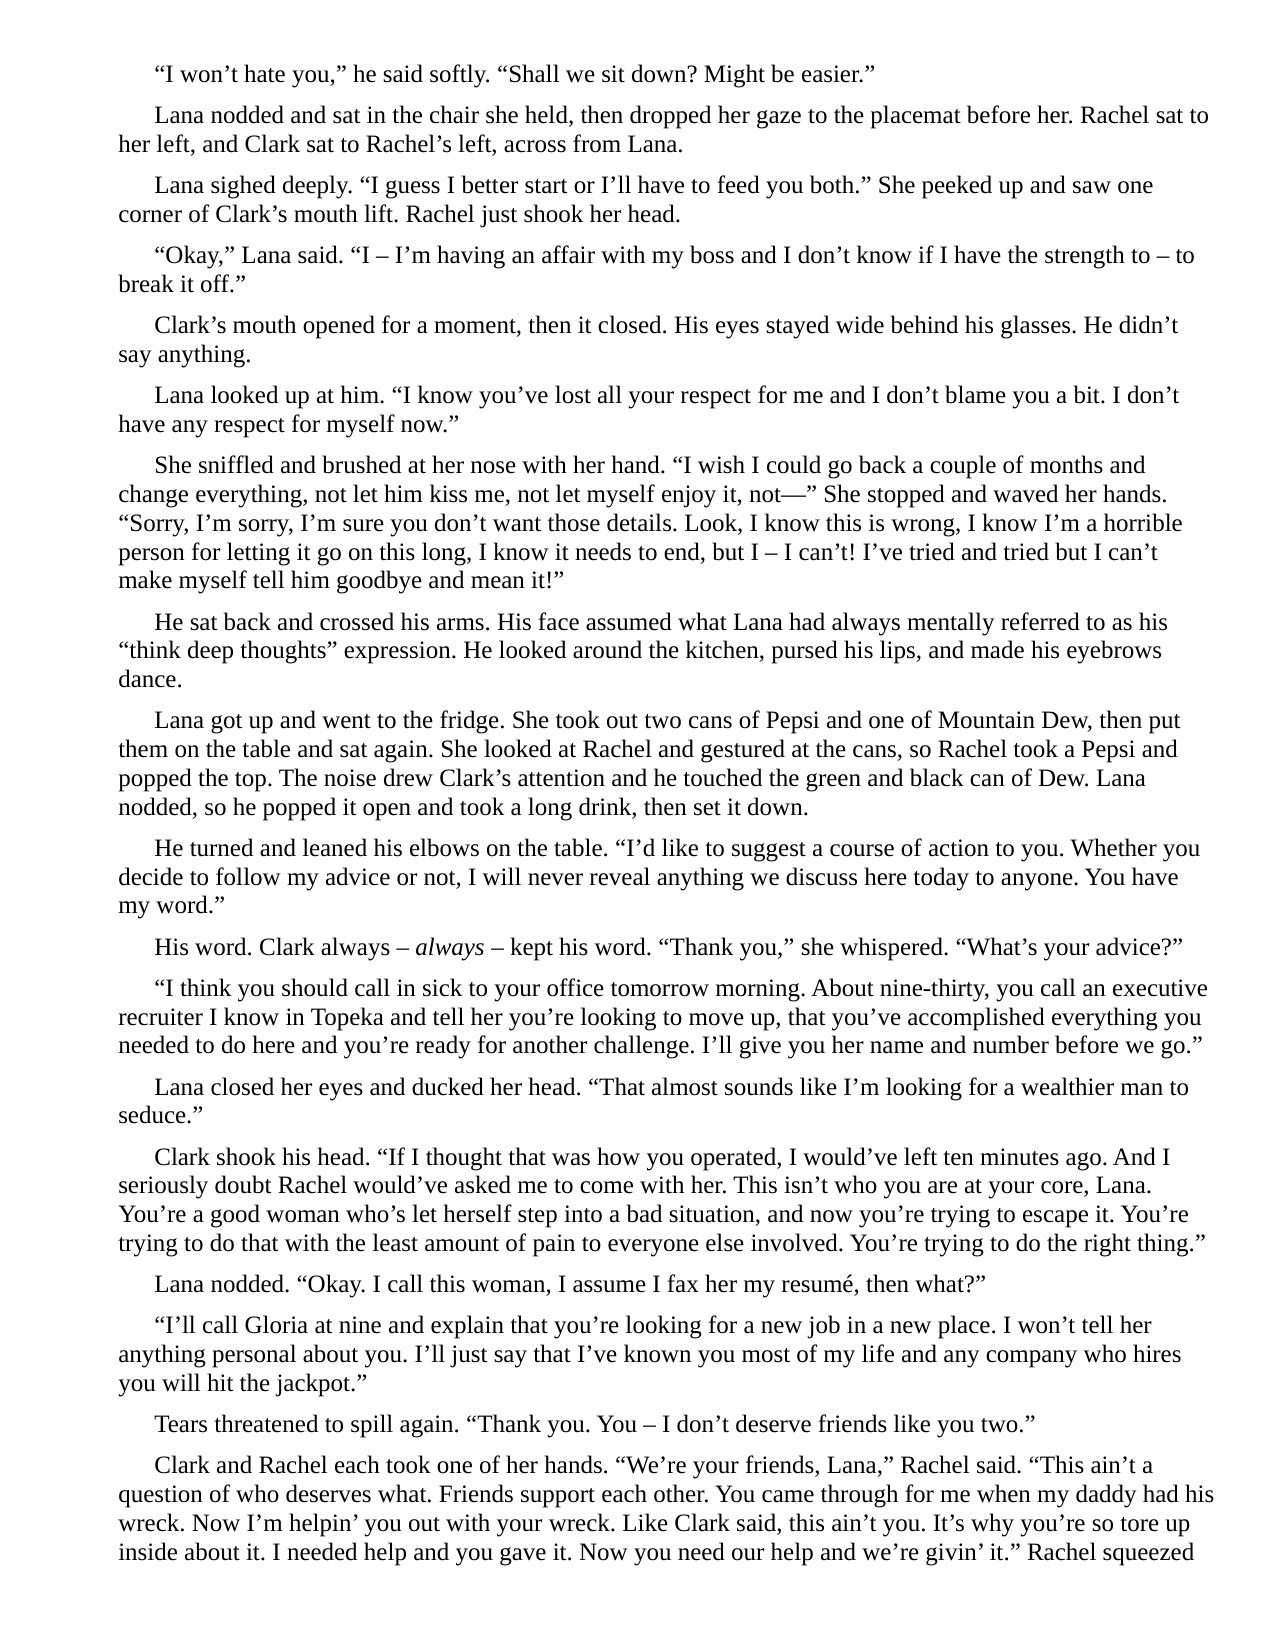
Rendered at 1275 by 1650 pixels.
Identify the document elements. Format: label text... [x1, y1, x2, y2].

text Clark and Rachel each took one of her hands. “We’re your friends, Lana,” Rachel said. “This ain’t a question of who deserves what. Friends support each other. You came through for me when my daddy had his wreck. Now I’m helpin’ you out with your wreck. Like Clark said, this ain’t you. It’s why you’re so tore up inside about it. I needed help and you gave it. Now you need our help and we’re givin’ it.” Rachel squeezed [118, 1450, 1216, 1565]
text She sniffled and brushed at her nose with her hand. “I wish I could go back a couple of months and change everything, not let him kiss me, not let myself enjoy it, not—” She stopped and waved her hands. “Sorry, I’m sorry, I’m sure you don’t want those details. Look, I know this is wrong, I know I’m a horrible person for letting it go on this long, I know it needs to end, but I – I can’t! I’ve tried and tried but I can’t make myself tell him goodbye and mean it!” [118, 450, 1216, 594]
text Clark’s mouth opened for a moment, then it closed. His eyes stayed wide behind his glasses. He didn’t say anything. [118, 310, 1216, 368]
text Lana sighed deeply. “I guess I better start or I’ll have to feed you both.” She peeked up and saw one corner of Clark’s mouth lift. Rachel just shook her head. [118, 170, 1216, 228]
text Lana nodded and sat in the chair she held, then dropped her gaze to the placemat before her. Rachel sat to her left, and Clark sat to Rachel’s left, across from Lana. [118, 100, 1216, 158]
text “I won’t hate you,” he said softly. “Shall we sit down? Might be easier.” [118, 59, 1216, 88]
text Tears threatened to spill again. “Thank you. You – I don’t deserve friends like you two.” [118, 1409, 1216, 1438]
text “Okay,” Lana said. “I – I’m having an affair with my boss and I don’t know if I have the strength to – to break it off.” [118, 240, 1216, 298]
text His word. Clark always – always – kept his word. “Thank you,” she whispered. “What’s your advice?” [118, 932, 1216, 960]
text He turned and leaned his elbows on the table. “I’d like to suggest a course of action to you. Whether you decide to follow my advice or not, I will never reveal anything we discuss here today to anyone. You have my word.” [118, 833, 1216, 919]
text Lana nodded. “Okay. I call this woman, I assume I fax her my resumé, then what?” [118, 1269, 1216, 1298]
text He sat back and crossed his arms. His face assumed what Lana had always mentally referred to as his “think deep thoughts” expression. He looked around the kitchen, pursed his lips, and made his eyebrows dance. [118, 607, 1216, 693]
text Lana closed her eyes and ducked her head. “That almost sounds like I’m looking for a wealthier man to seduce.” [118, 1072, 1216, 1129]
text Lana got up and went to the fridge. She took out two cans of Pepsi and one of Mountain Dew, then put them on the table and sat again. She looked at Rachel and gestured at the cans, so Rachel took a Pepsi and popped the top. The noise drew Clark’s attention and he touched the green and black can of Dew. Lana nodded, so he popped it open and took a long drink, then set it down. [118, 705, 1216, 820]
text “I’ll call Gloria at nine and explain that you’re looking for a new job in a new place. I won’t tell her anything personal about you. I’ll just say that I’ve known you most of my life and any company who hires you will hit the jackpot.” [118, 1310, 1216, 1397]
text Clark shook his head. “If I thought that was how you operated, I would’ve left ten minutes ago. And I seriously doubt Rachel would’ve asked me to come with her. This isn’t who you are at your core, Lana. You’re a good woman who’s let herself step into a bad situation, and now you’re trying to escape it. You’re trying to do that with the least amount of pain to everyone else involved. You’re trying to do the right thing.” [118, 1142, 1216, 1257]
text Lana looked up at him. “I know you’ve lost all your respect for me and I don’t blame you a bit. I don’t have any respect for myself now.” [118, 380, 1216, 438]
text “I think you should call in sick to your office tomorrow morning. About nine-thirty, you call an executive recruiter I know in Topeka and tell her you’re looking to move up, that you’ve accomplished everything you needed to do here and you’re ready for another challenge. I’ll give you her name and number before we go.” [118, 973, 1216, 1059]
